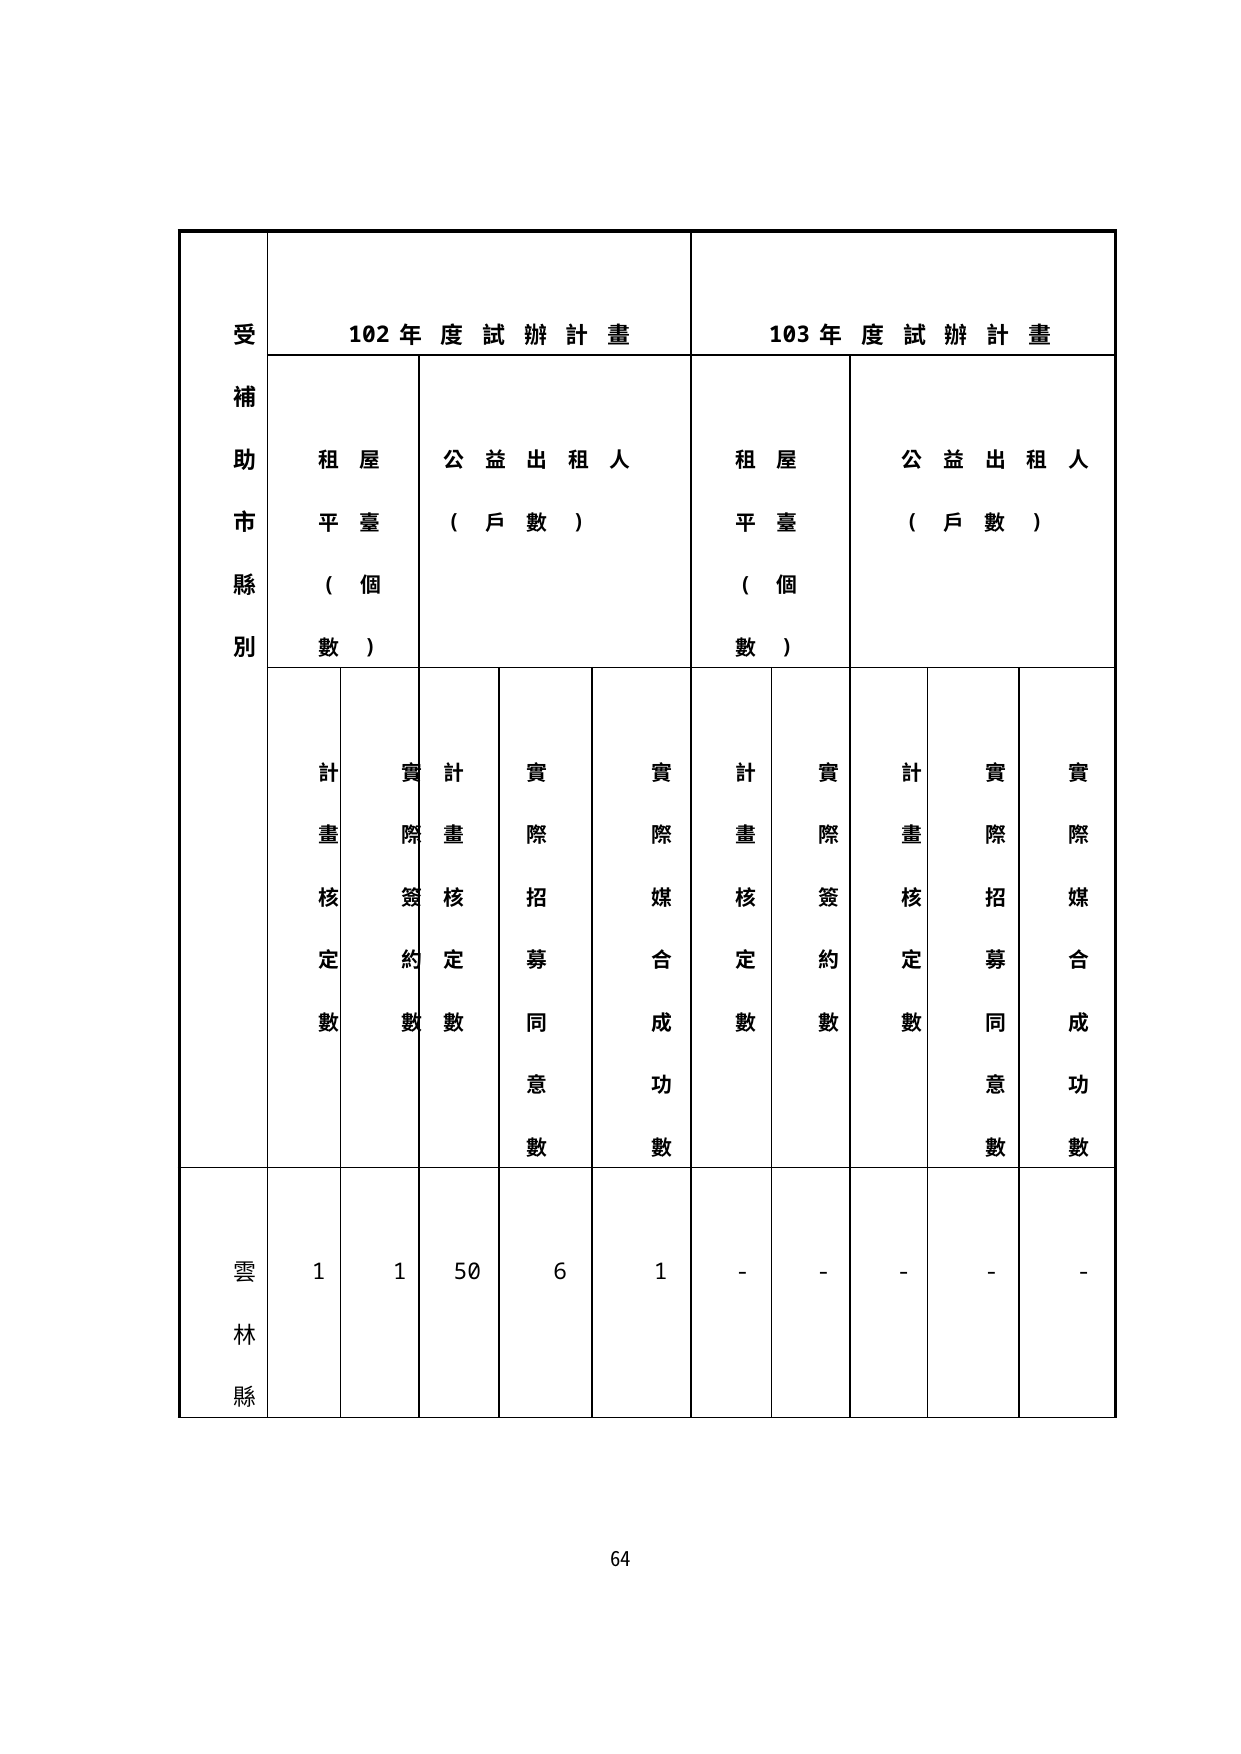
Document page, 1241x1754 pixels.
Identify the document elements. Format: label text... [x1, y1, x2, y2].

table_cell 租屋平臺(個數) [692, 356, 849, 667]
table_cell 1 [268, 1168, 340, 1417]
table_cell 計畫核定數 [268, 668, 340, 1167]
table_header 103年度試辦計畫 [692, 233, 1114, 354]
table_cell 實際簽約數 [772, 668, 849, 1167]
table_cell 實際簽約數 [341, 668, 418, 1167]
table_cell 實際招募同意數 [928, 668, 1018, 1167]
table_cell - [772, 1168, 849, 1417]
table_cell 50 [420, 1168, 498, 1417]
table_cell - [692, 1168, 771, 1417]
table_cell 計畫核定數 [692, 668, 771, 1167]
table_cell 雲林縣 [181, 1168, 267, 1417]
table_cell - [928, 1168, 1018, 1417]
table_cell 公益出租人(戶數) [420, 356, 690, 667]
table_cell - [851, 1168, 927, 1417]
table_header 102年度試辦計畫 [268, 233, 690, 354]
table_cell 租屋平臺(個數) [268, 356, 418, 667]
table_cell 1 [593, 1168, 690, 1417]
table_cell - [1020, 1168, 1114, 1417]
table_cell 計畫核定數 [851, 668, 927, 1167]
table_cell 實際媒合成功數 [1020, 668, 1114, 1167]
table_header 受補助市縣別 [181, 233, 267, 1167]
table_cell 實際媒合成功數 [593, 668, 690, 1167]
table_cell 實際招募同意數 [500, 668, 591, 1167]
table_cell 計畫核定數 [420, 668, 498, 1167]
table_cell 1 [341, 1168, 418, 1417]
table_cell 6 [500, 1168, 591, 1417]
table_cell 公益出租人(戶數) [851, 356, 1114, 667]
